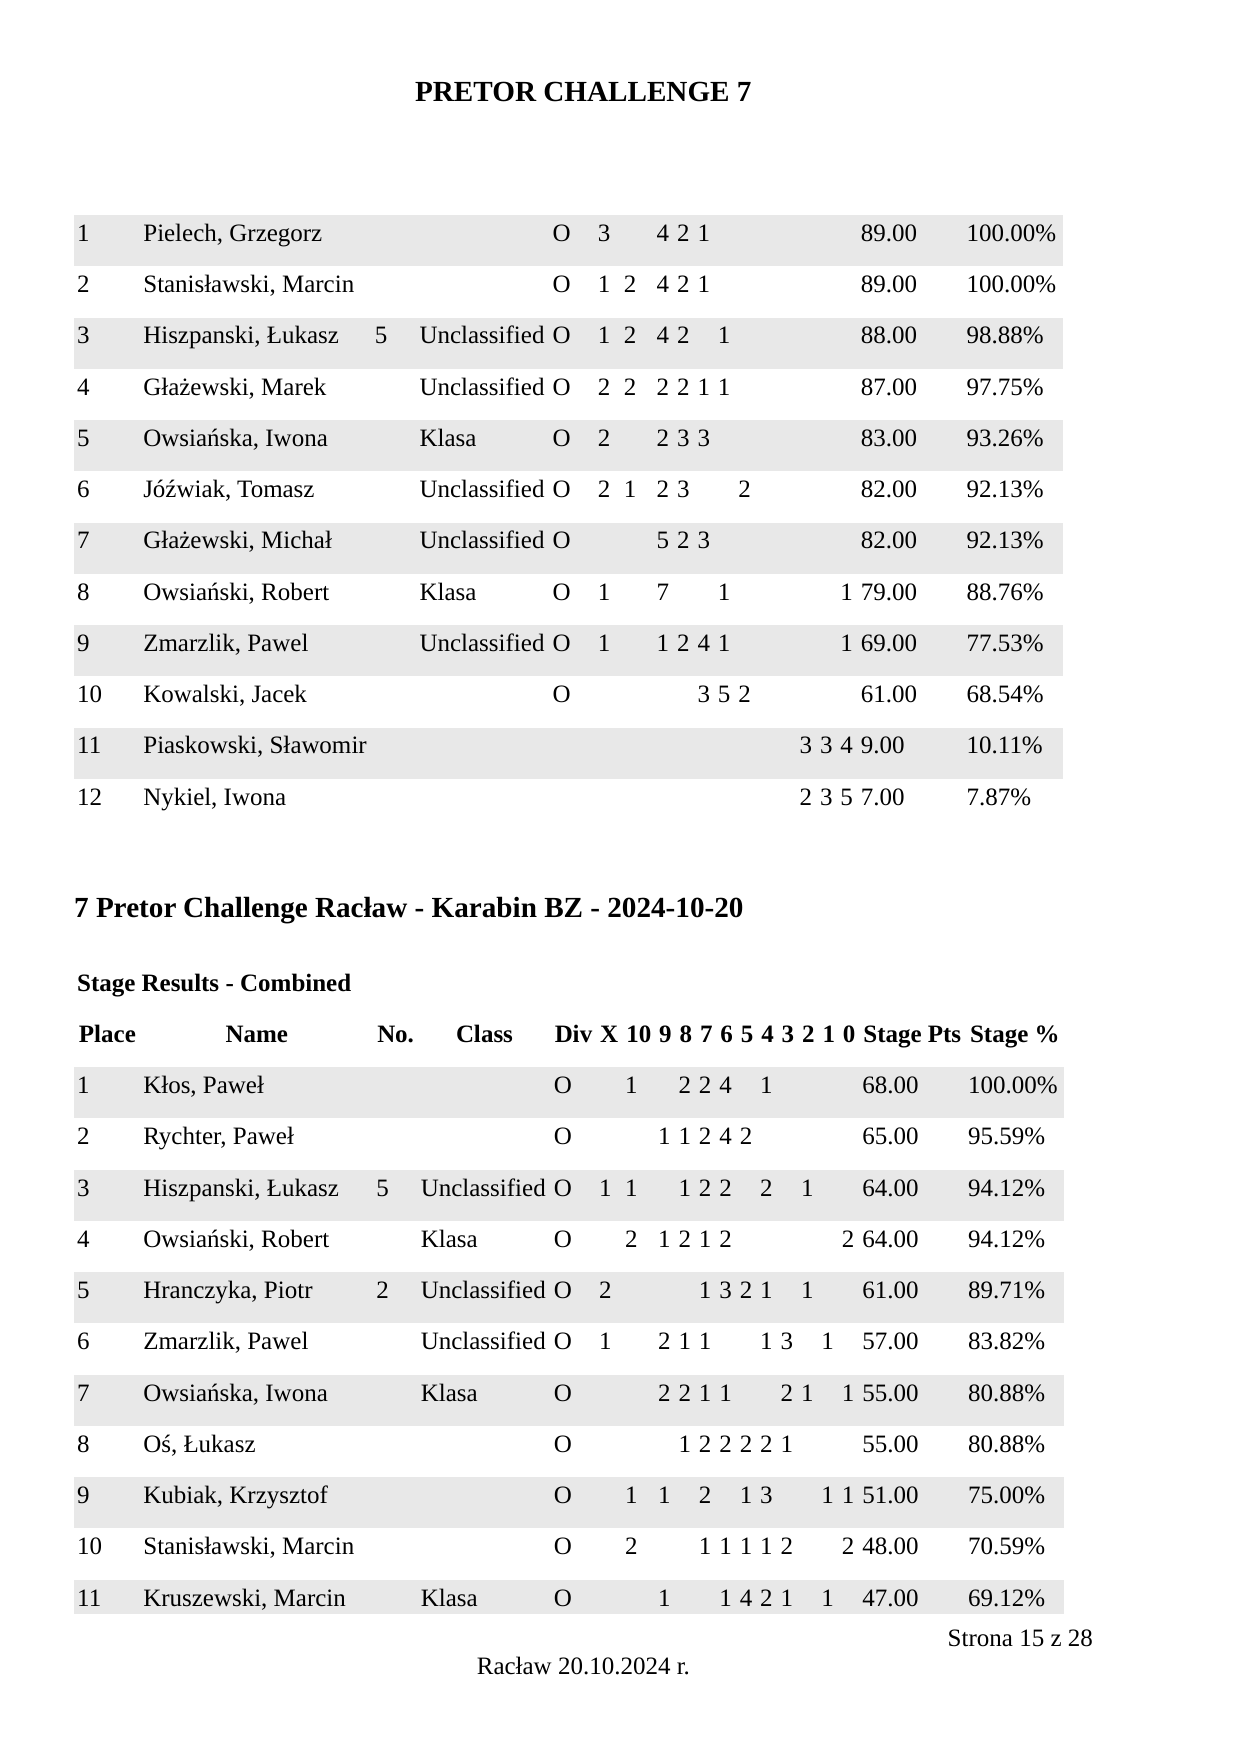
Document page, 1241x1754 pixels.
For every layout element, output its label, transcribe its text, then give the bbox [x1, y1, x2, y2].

table_cell 1 [798, 1170, 818, 1221]
table_cell 3 [817, 728, 837, 779]
table_cell 1 [716, 1580, 737, 1614]
table_cell 55.00 [859, 1426, 965, 1477]
table_cell 2 [735, 471, 756, 522]
table_cell [756, 728, 776, 779]
table_cell 1 [622, 1477, 655, 1528]
table_cell [596, 1426, 622, 1477]
table_cell Name [140, 1016, 373, 1067]
table_cell [798, 1067, 818, 1118]
table_header [696, 936, 716, 1016]
table_cell [798, 1529, 818, 1580]
table_cell 2 [74, 1119, 140, 1170]
table_cell 1 [715, 574, 735, 625]
table_cell 1 [818, 1324, 839, 1375]
table_cell 3 [778, 1016, 798, 1067]
table_cell [839, 1067, 859, 1118]
table_cell 4 [737, 1580, 757, 1614]
table_cell Kłos, Paweł [140, 1067, 373, 1118]
table_cell 7 [696, 1016, 716, 1067]
table_cell [776, 369, 796, 420]
table_cell 0 [839, 1016, 859, 1067]
table_cell Owsiański, Robert [140, 1221, 373, 1272]
table_cell 2 [778, 1375, 798, 1426]
table_cell O [551, 1529, 596, 1580]
table_cell [715, 420, 735, 471]
table_cell [776, 779, 796, 830]
table_cell [694, 779, 715, 830]
table_cell Kubiak, Krzysztof [140, 1477, 373, 1528]
table_cell Zmarzlik, Pawel [140, 625, 372, 676]
table_cell [737, 1375, 757, 1426]
table_cell [372, 369, 416, 420]
table_cell 5 [372, 318, 416, 369]
table_cell 1 [622, 1170, 655, 1221]
table_cell [373, 1324, 418, 1375]
table_cell [715, 779, 735, 830]
table_cell 1 [778, 1426, 798, 1477]
table_cell [756, 676, 776, 727]
table_cell [735, 420, 756, 471]
table_header [675, 936, 696, 1016]
table_cell 2 [757, 1580, 777, 1614]
table_cell [757, 1119, 777, 1170]
table_cell [817, 318, 837, 369]
table_cell Nykiel, Iwona [140, 779, 372, 830]
table_cell Unclassified [418, 1324, 551, 1375]
table_cell [818, 1119, 839, 1170]
table_cell 2 [655, 1324, 675, 1375]
table_cell Klasa [418, 1375, 551, 1426]
table_header [622, 936, 655, 1016]
table_cell Owsiański, Robert [140, 574, 372, 625]
table_cell Jóźwiak, Tomasz [140, 471, 372, 522]
table_cell [756, 266, 776, 317]
table_cell 4 [654, 215, 674, 266]
table_cell 1 [839, 1477, 859, 1528]
table_cell [372, 420, 416, 471]
table_cell [595, 523, 621, 574]
table_cell 92.13% [964, 471, 1063, 522]
table_cell Klasa [418, 1221, 551, 1272]
table_cell 100.00% [964, 266, 1063, 317]
table_cell 64.00 [859, 1221, 965, 1272]
table_cell 48.00 [859, 1529, 965, 1580]
table_cell 1 [716, 1529, 737, 1580]
table_cell 1 [778, 1580, 798, 1614]
table_cell 2 [796, 779, 817, 830]
table_header [965, 936, 1064, 1016]
table_cell O [551, 1477, 596, 1528]
table_cell 1 [655, 1221, 675, 1272]
table_cell 51.00 [859, 1477, 965, 1528]
table_cell 1 [621, 471, 653, 522]
table_cell [596, 1477, 622, 1528]
table_cell Stage % [965, 1016, 1064, 1067]
table_cell Hiszpanski, Łukasz [140, 318, 372, 369]
table_cell 88.00 [858, 318, 963, 369]
table_cell [737, 1170, 757, 1221]
table_cell 5 [737, 1016, 757, 1067]
table_cell [674, 574, 694, 625]
table_cell [796, 266, 817, 317]
table_cell 3 [74, 1170, 140, 1221]
table_cell 9 [74, 1477, 140, 1528]
table_cell 65.00 [859, 1119, 965, 1170]
table_cell 2 [696, 1426, 716, 1477]
table_cell O [551, 1272, 596, 1323]
table_cell Place [74, 1016, 140, 1067]
table_cell Div [551, 1016, 596, 1067]
table_cell [622, 1375, 655, 1426]
table_cell 4 [74, 369, 140, 420]
table_cell Hranczyka, Piotr [140, 1272, 373, 1323]
table_cell O [549, 471, 595, 522]
table_cell 3 [796, 728, 817, 779]
table_cell X [596, 1016, 622, 1067]
table_cell [756, 215, 776, 266]
table_cell 1 [715, 369, 735, 420]
table_cell [756, 318, 776, 369]
table_cell [756, 574, 776, 625]
table_cell [715, 728, 735, 779]
table_cell 2 [674, 625, 694, 676]
table_cell [418, 1477, 551, 1528]
table_cell [596, 1067, 622, 1118]
table_cell [796, 420, 817, 471]
table_cell [778, 1067, 798, 1118]
table_cell 4 [74, 1221, 140, 1272]
table_cell [621, 574, 653, 625]
table_cell O [549, 523, 595, 574]
table_cell [776, 266, 796, 317]
table_cell 61.00 [858, 676, 963, 727]
table_cell 1 [798, 1375, 818, 1426]
table_cell Unclassified [416, 471, 549, 522]
table_cell 5 [373, 1170, 418, 1221]
table_cell 1 [596, 1170, 622, 1221]
table_cell 1 [696, 1272, 716, 1323]
table_cell [715, 266, 735, 317]
table_cell 2 [621, 318, 653, 369]
table_cell Kowalski, Jacek [140, 676, 372, 727]
table_cell [674, 676, 694, 727]
table_cell O [551, 1067, 596, 1118]
table_cell [675, 1529, 696, 1580]
table_cell 2 [757, 1426, 777, 1477]
table_cell [778, 1272, 798, 1323]
table_cell [735, 779, 756, 830]
table_cell 1 [818, 1477, 839, 1528]
table_cell No. [373, 1016, 418, 1067]
table_cell 1 [757, 1324, 777, 1375]
table_cell Stage Pts [859, 1016, 965, 1067]
table_cell [674, 728, 694, 779]
table_cell [373, 1426, 418, 1477]
table_cell [798, 1477, 818, 1528]
table_cell 3 [757, 1477, 777, 1528]
table_cell 2 [716, 1170, 737, 1221]
table_cell 2 [622, 1529, 655, 1580]
table_cell [696, 1580, 716, 1614]
table_cell [418, 1426, 551, 1477]
table_cell 2 [696, 1477, 716, 1528]
table_cell 3 [694, 523, 715, 574]
table_cell 1 [716, 1375, 737, 1426]
table_cell [621, 779, 653, 830]
table_cell 1 [675, 1170, 696, 1221]
table_cell [596, 1529, 622, 1580]
table_cell O [551, 1375, 596, 1426]
table_cell [372, 779, 416, 830]
table_cell 80.88% [965, 1375, 1064, 1426]
table_cell [837, 471, 858, 522]
table_cell O [551, 1119, 596, 1170]
table_cell 3 [817, 779, 837, 830]
table_cell 75.00% [965, 1477, 1064, 1528]
table_cell [798, 1324, 818, 1375]
table_cell 2 [595, 420, 621, 471]
table_cell [735, 574, 756, 625]
table_cell [817, 676, 837, 727]
table_header Stage Results - Combined [74, 936, 622, 1016]
table_cell 2 [674, 215, 694, 266]
table_cell [621, 728, 653, 779]
table_cell 2 [798, 1016, 818, 1067]
table_cell 8 [74, 574, 140, 625]
table_cell [372, 471, 416, 522]
table_cell [716, 1324, 737, 1375]
table_cell 10.11% [964, 728, 1063, 779]
table_cell 5 [74, 420, 140, 471]
table_cell [372, 625, 416, 676]
table_cell [798, 1426, 818, 1477]
table_cell [818, 1067, 839, 1118]
table_cell [778, 1170, 798, 1221]
table_cell [372, 523, 416, 574]
table_cell [621, 420, 653, 471]
table_cell [621, 215, 653, 266]
table_cell [796, 215, 817, 266]
table_cell Rychter, Paweł [140, 1119, 373, 1170]
table_cell [837, 266, 858, 317]
table_cell 57.00 [859, 1324, 965, 1375]
table_cell [735, 266, 756, 317]
table_cell 2 [839, 1221, 859, 1272]
table_cell 1 [818, 1016, 839, 1067]
table_cell O [549, 266, 595, 317]
table_cell Kruszewski, Marcin [140, 1580, 373, 1614]
table_cell 6 [74, 471, 140, 522]
table_cell 8 [74, 1426, 140, 1477]
table_header [798, 936, 818, 1016]
table_cell 1 [655, 1119, 675, 1170]
table_cell 1 [654, 625, 674, 676]
table_cell 7 [74, 523, 140, 574]
table_cell 6 [716, 1016, 737, 1067]
table_cell 1 [757, 1067, 777, 1118]
table_cell [756, 523, 776, 574]
table_cell Unclassified [418, 1170, 551, 1221]
table_cell 68.00 [859, 1067, 965, 1118]
table_cell [372, 215, 416, 266]
table_cell 94.12% [965, 1221, 1064, 1272]
table_cell Hiszpanski, Łukasz [140, 1170, 373, 1221]
table_cell [416, 215, 549, 266]
table_cell [595, 779, 621, 830]
table_cell [621, 523, 653, 574]
table_cell 68.54% [964, 676, 1063, 727]
table_cell 3 [674, 471, 694, 522]
table_cell [837, 318, 858, 369]
table_cell [655, 1067, 675, 1118]
table_cell [735, 523, 756, 574]
table_cell 4 [716, 1067, 737, 1118]
table_cell [655, 1272, 675, 1323]
table_cell O [549, 369, 595, 420]
table_cell [757, 1221, 777, 1272]
table_cell [817, 266, 837, 317]
table_cell [622, 1324, 655, 1375]
table_cell [373, 1477, 418, 1528]
table_cell [798, 1221, 818, 1272]
table_cell 82.00 [858, 523, 963, 574]
table_cell [817, 574, 837, 625]
table_cell 4 [694, 625, 715, 676]
table_cell [596, 1580, 622, 1614]
table_cell [416, 728, 549, 779]
table_cell 11 [74, 1580, 140, 1614]
table_cell 2 [735, 676, 756, 727]
table_cell [622, 1272, 655, 1323]
table_cell [715, 523, 735, 574]
table_header [655, 936, 675, 1016]
table_cell 1 [696, 1529, 716, 1580]
table_cell 4 [654, 266, 674, 317]
table_cell 1 [818, 1580, 839, 1614]
table_cell 1 [737, 1477, 757, 1528]
table_cell [655, 1426, 675, 1477]
table_cell [622, 1426, 655, 1477]
table_cell [818, 1375, 839, 1426]
table_cell Klasa [418, 1580, 551, 1614]
table_cell 1 [655, 1477, 675, 1528]
table_cell [796, 625, 817, 676]
table_cell [839, 1426, 859, 1477]
table_header [839, 936, 859, 1016]
table_cell 2 [674, 369, 694, 420]
table_cell 1 [757, 1272, 777, 1323]
table_cell [654, 676, 674, 727]
table_cell [798, 1580, 818, 1614]
table_cell 2 [674, 318, 694, 369]
table_cell 2 [737, 1119, 757, 1170]
table_cell 1 [596, 1324, 622, 1375]
table_cell 1 [837, 574, 858, 625]
table_cell Stanisławski, Marcin [140, 1529, 373, 1580]
table_header [859, 936, 965, 1016]
table_cell [737, 1221, 757, 1272]
table_cell O [551, 1580, 596, 1614]
table_cell [694, 574, 715, 625]
table_cell [416, 676, 549, 727]
table_cell Owsiańska, Iwona [140, 1375, 373, 1426]
table_cell O [551, 1170, 596, 1221]
table_cell [757, 1375, 777, 1426]
table_cell [372, 266, 416, 317]
table_header [737, 936, 757, 1016]
table_cell 2 [778, 1529, 798, 1580]
table_cell 5 [74, 1272, 140, 1323]
table_cell [595, 728, 621, 779]
table_cell [817, 420, 837, 471]
table_cell 9.00 [858, 728, 963, 779]
table_cell O [551, 1426, 596, 1477]
table_cell 2 [595, 369, 621, 420]
table_cell 2 [654, 471, 674, 522]
table_cell 1 [737, 1529, 757, 1580]
table_cell 95.59% [965, 1119, 1064, 1170]
table_cell 70.59% [965, 1529, 1064, 1580]
table_cell 1 [798, 1272, 818, 1323]
table_cell 1 [696, 1221, 716, 1272]
table_cell [416, 266, 549, 317]
table_cell 10 [622, 1016, 655, 1067]
table_header [757, 936, 777, 1016]
table_cell [837, 420, 858, 471]
table_cell 61.00 [859, 1272, 965, 1323]
table_cell [372, 676, 416, 727]
table_cell Unclassified [418, 1272, 551, 1323]
table_cell 69.00 [858, 625, 963, 676]
table_cell 94.12% [965, 1170, 1064, 1221]
table_cell [818, 1426, 839, 1477]
table_cell 3 [74, 318, 140, 369]
table_cell 69.12% [965, 1580, 1064, 1614]
table_cell [735, 318, 756, 369]
table_cell 2 [655, 1375, 675, 1426]
table_cell 1 [675, 1324, 696, 1375]
table_cell 2 [757, 1170, 777, 1221]
table_cell 2 [675, 1375, 696, 1426]
table_cell O [551, 1221, 596, 1272]
table_cell [373, 1067, 418, 1118]
table_cell [796, 471, 817, 522]
table_cell 1 [694, 215, 715, 266]
table_cell O [551, 1324, 596, 1375]
table_cell 64.00 [859, 1170, 965, 1221]
table_cell [837, 215, 858, 266]
table_cell [549, 779, 595, 830]
table_cell 1 [595, 318, 621, 369]
table_cell Unclassified [416, 318, 549, 369]
table_cell [796, 574, 817, 625]
table_cell [818, 1170, 839, 1221]
table_cell [675, 1580, 696, 1614]
table_cell 1 [839, 1375, 859, 1426]
table_cell 3 [694, 676, 715, 727]
table_cell 2 [654, 369, 674, 420]
table_cell [778, 1477, 798, 1528]
table_cell 1 [837, 625, 858, 676]
table_header [818, 936, 839, 1016]
table_cell 2 [675, 1221, 696, 1272]
table_cell O [549, 625, 595, 676]
table_cell [818, 1529, 839, 1580]
table_cell 2 [595, 471, 621, 522]
table_cell [372, 728, 416, 779]
table_cell [715, 471, 735, 522]
table_cell Głażewski, Michał [140, 523, 372, 574]
table_cell 7.00 [858, 779, 963, 830]
table_cell 100.00% [964, 215, 1063, 266]
table_cell [595, 676, 621, 727]
table_cell 83.00 [858, 420, 963, 471]
table_cell 12 [74, 779, 140, 830]
table_cell O [549, 420, 595, 471]
table_cell 9 [74, 625, 140, 676]
table_cell 1 [74, 1067, 140, 1118]
table_cell [621, 625, 653, 676]
table_cell 7 [654, 574, 674, 625]
table_cell [776, 625, 796, 676]
table_cell [373, 1580, 418, 1614]
table_cell [818, 1272, 839, 1323]
table_cell 1 [675, 1119, 696, 1170]
table_cell [373, 1375, 418, 1426]
table_cell [776, 215, 796, 266]
table_cell 3 [716, 1272, 737, 1323]
table_cell [839, 1324, 859, 1375]
table_cell 1 [696, 1324, 716, 1375]
table_cell 7 [74, 1375, 140, 1426]
table_cell 2 [839, 1529, 859, 1580]
table_cell [373, 1529, 418, 1580]
table_cell Owsiańska, Iwona [140, 420, 372, 471]
table_cell 2 [674, 266, 694, 317]
table_cell [817, 369, 837, 420]
table_cell 2 [622, 1221, 655, 1272]
table_cell O [549, 318, 595, 369]
table_cell [839, 1272, 859, 1323]
table_cell Klasa [416, 574, 549, 625]
table_cell Pielech, Grzegorz [140, 215, 372, 266]
table_cell [596, 1375, 622, 1426]
table_cell O [549, 215, 595, 266]
table_cell 11 [74, 728, 140, 779]
table_cell [622, 1119, 655, 1170]
table_cell 47.00 [859, 1580, 965, 1614]
table_cell [416, 779, 549, 830]
table_cell Unclassified [416, 625, 549, 676]
table_cell [418, 1529, 551, 1580]
table_cell [675, 1477, 696, 1528]
table_cell [776, 420, 796, 471]
table_cell 87.00 [858, 369, 963, 420]
table_cell 2 [696, 1119, 716, 1170]
table_cell [839, 1119, 859, 1170]
table_cell [837, 523, 858, 574]
table_header [716, 936, 737, 1016]
table_cell [776, 471, 796, 522]
table_cell [796, 369, 817, 420]
table_cell [756, 369, 776, 420]
table_cell [596, 1221, 622, 1272]
table_cell 3 [778, 1324, 798, 1375]
table_cell 4 [716, 1119, 737, 1170]
table_cell 1 [757, 1529, 777, 1580]
table_cell 55.00 [859, 1375, 965, 1426]
table_cell 1 [694, 369, 715, 420]
table_cell 5 [654, 523, 674, 574]
table_cell 1 [655, 1580, 675, 1614]
table_cell 3 [674, 420, 694, 471]
table_cell [737, 1067, 757, 1118]
table_cell Klasa [416, 420, 549, 471]
table_cell [776, 318, 796, 369]
table_cell [694, 728, 715, 779]
table_cell 2 [696, 1170, 716, 1221]
table_cell 1 [595, 574, 621, 625]
table_cell [817, 471, 837, 522]
table_cell 80.88% [965, 1426, 1064, 1477]
table_cell [418, 1119, 551, 1170]
table_cell 88.76% [964, 574, 1063, 625]
table_cell [839, 1170, 859, 1221]
table_cell 1 [696, 1375, 716, 1426]
table_cell [735, 215, 756, 266]
table_cell [837, 369, 858, 420]
table_cell [655, 1529, 675, 1580]
table_cell Zmarzlik, Pawel [140, 1324, 373, 1375]
table_cell 5 [715, 676, 735, 727]
table_cell [654, 728, 674, 779]
table_cell [655, 1170, 675, 1221]
table_cell O [549, 676, 595, 727]
table_cell [796, 676, 817, 727]
table_cell 2 [737, 1272, 757, 1323]
table_cell 3 [694, 420, 715, 471]
table_cell 6 [74, 1324, 140, 1375]
table_cell [818, 1221, 839, 1272]
table_cell [735, 369, 756, 420]
table_cell 2 [675, 1067, 696, 1118]
table_cell 10 [74, 676, 140, 727]
table_cell 2 [737, 1426, 757, 1477]
table_cell [776, 728, 796, 779]
table_cell 9 [655, 1016, 675, 1067]
table_cell 2 [596, 1272, 622, 1323]
table_cell 4 [757, 1016, 777, 1067]
table_cell 93.26% [964, 420, 1063, 471]
table_cell 1 [715, 318, 735, 369]
table_cell Unclassified [416, 523, 549, 574]
table_cell 89.00 [858, 266, 963, 317]
table_cell 97.75% [964, 369, 1063, 420]
table_cell Głażewski, Marek [140, 369, 372, 420]
table_cell [674, 779, 694, 830]
table_cell [817, 625, 837, 676]
table_cell 4 [837, 728, 858, 779]
table_cell 89.00 [858, 215, 963, 266]
table_cell 1 [694, 266, 715, 317]
table_cell [373, 1119, 418, 1170]
table_cell [735, 728, 756, 779]
table_cell 8 [675, 1016, 696, 1067]
table_cell [373, 1221, 418, 1272]
table_cell 79.00 [858, 574, 963, 625]
table_cell [549, 728, 595, 779]
table_cell Oś, Łukasz [140, 1426, 373, 1477]
table_cell 2 [621, 266, 653, 317]
table_cell 2 [621, 369, 653, 420]
table_cell [737, 1324, 757, 1375]
table_cell [837, 676, 858, 727]
table_cell [675, 1272, 696, 1323]
table_cell 89.71% [965, 1272, 1064, 1323]
table_cell [776, 523, 796, 574]
table_cell 1 [595, 266, 621, 317]
table_cell 10 [74, 1529, 140, 1580]
table_cell 2 [716, 1221, 737, 1272]
table_cell 7.87% [964, 779, 1063, 830]
table_cell [756, 779, 776, 830]
table_cell 83.82% [965, 1324, 1064, 1375]
table_cell [596, 1119, 622, 1170]
table_cell 3 [595, 215, 621, 266]
table_cell [796, 318, 817, 369]
table_header [778, 936, 798, 1016]
table_cell 1 [675, 1426, 696, 1477]
table_cell [776, 676, 796, 727]
table_cell [839, 1580, 859, 1614]
table_cell Class [418, 1016, 551, 1067]
table_cell 2 [74, 266, 140, 317]
table_cell 1 [715, 625, 735, 676]
table_cell 98.88% [964, 318, 1063, 369]
table_cell [776, 574, 796, 625]
table_cell [735, 625, 756, 676]
table_cell Piaskowski, Sławomir [140, 728, 372, 779]
table_cell [621, 676, 653, 727]
table_cell 1 [622, 1067, 655, 1118]
table_cell 2 [654, 420, 674, 471]
table_cell 1 [74, 215, 140, 266]
table_cell 92.13% [964, 523, 1063, 574]
table_cell [756, 420, 776, 471]
table_cell [716, 1477, 737, 1528]
table_cell [778, 1119, 798, 1170]
table_cell [796, 523, 817, 574]
subtitle 7 Pretor Challenge Racław - Karabin BZ - 2024-10-20 [74, 890, 1093, 923]
table_cell 2 [674, 523, 694, 574]
table_cell Stanisławski, Marcin [140, 266, 372, 317]
table_cell [622, 1580, 655, 1614]
table_cell [694, 318, 715, 369]
table_cell 5 [837, 779, 858, 830]
table_cell O [549, 574, 595, 625]
table_cell [715, 215, 735, 266]
table_cell [798, 1119, 818, 1170]
table_cell [654, 779, 674, 830]
table_cell 2 [373, 1272, 418, 1323]
table_cell 1 [595, 625, 621, 676]
table_cell [778, 1221, 798, 1272]
table_cell 2 [696, 1067, 716, 1118]
table_cell 77.53% [964, 625, 1063, 676]
table_cell [372, 574, 416, 625]
table_cell 82.00 [858, 471, 963, 522]
table_cell Unclassified [416, 369, 549, 420]
table_cell [817, 215, 837, 266]
table_cell 4 [654, 318, 674, 369]
table_cell [694, 471, 715, 522]
table_cell [756, 625, 776, 676]
table_cell [817, 523, 837, 574]
table_cell [418, 1067, 551, 1118]
table_cell 100.00% [965, 1067, 1064, 1118]
table_cell 2 [716, 1426, 737, 1477]
table_cell [756, 471, 776, 522]
